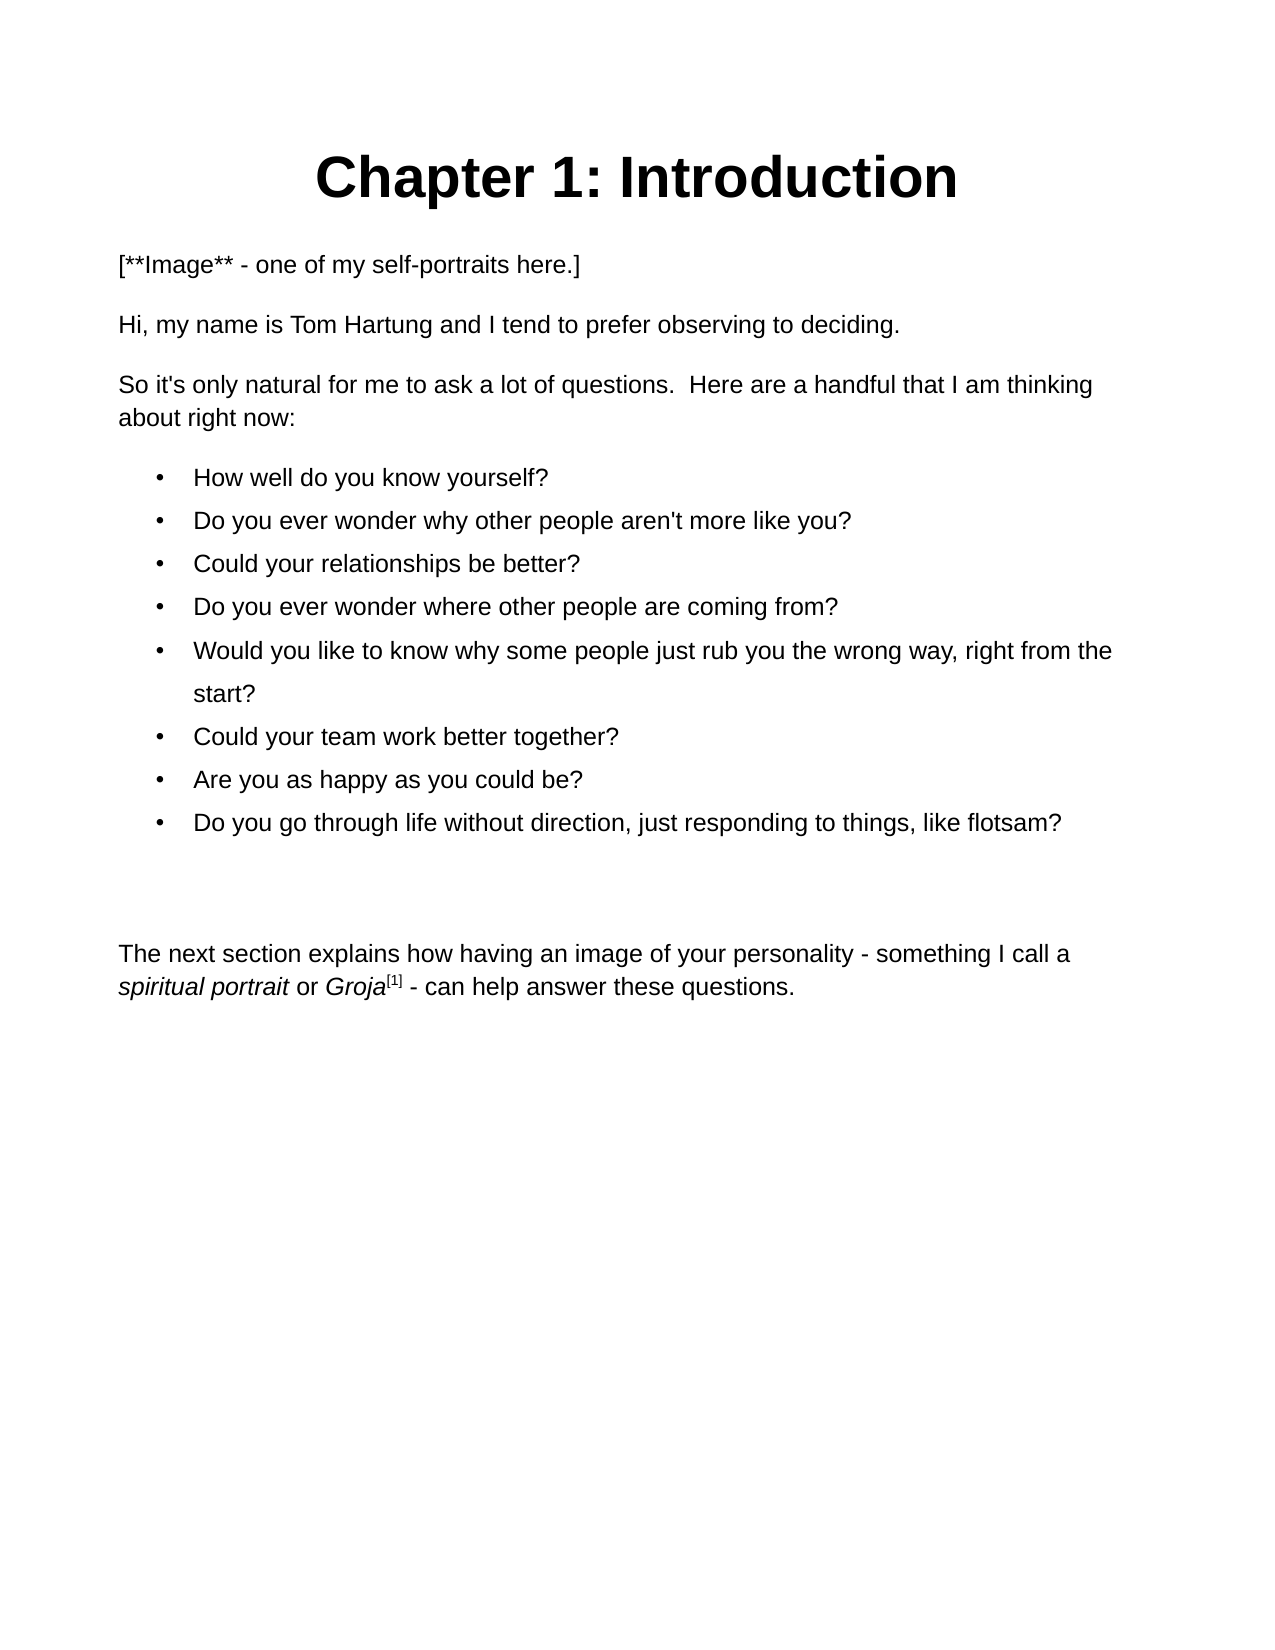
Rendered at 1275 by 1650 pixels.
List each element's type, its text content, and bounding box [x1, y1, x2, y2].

list Do you go through life without direction, just responding to things, like flotsam? [156, 808, 1157, 837]
text [**Image** - one of my self-portraits here.] [118, 250, 1157, 278]
list Could your team work better together? [156, 722, 1157, 751]
list Could your relationships be better? [156, 549, 1157, 578]
list Are you as happy as you could be? [156, 765, 1157, 794]
text Hi, my name is Tom Hartung and I tend to prefer observing to deciding. [118, 310, 1157, 338]
text So it's only natural for me to ask a lot of questions. Here are a handful that I am thinking about right now: [118, 370, 1157, 431]
text The next section explains how having an image of your personality - something I call a spiritual portrait or Groja[1] - can help answer these questions. [118, 939, 1157, 1000]
list How well do you know yourself? [156, 463, 1157, 492]
list Do you ever wonder where other people are coming from? [156, 592, 1157, 621]
list Do you ever wonder why other people aren't more like you? [156, 506, 1157, 535]
list Would you like to know why some people just rub you the wrong way, right from the start? [156, 636, 1157, 708]
title Chapter 1: Introduction [118, 143, 1157, 210]
